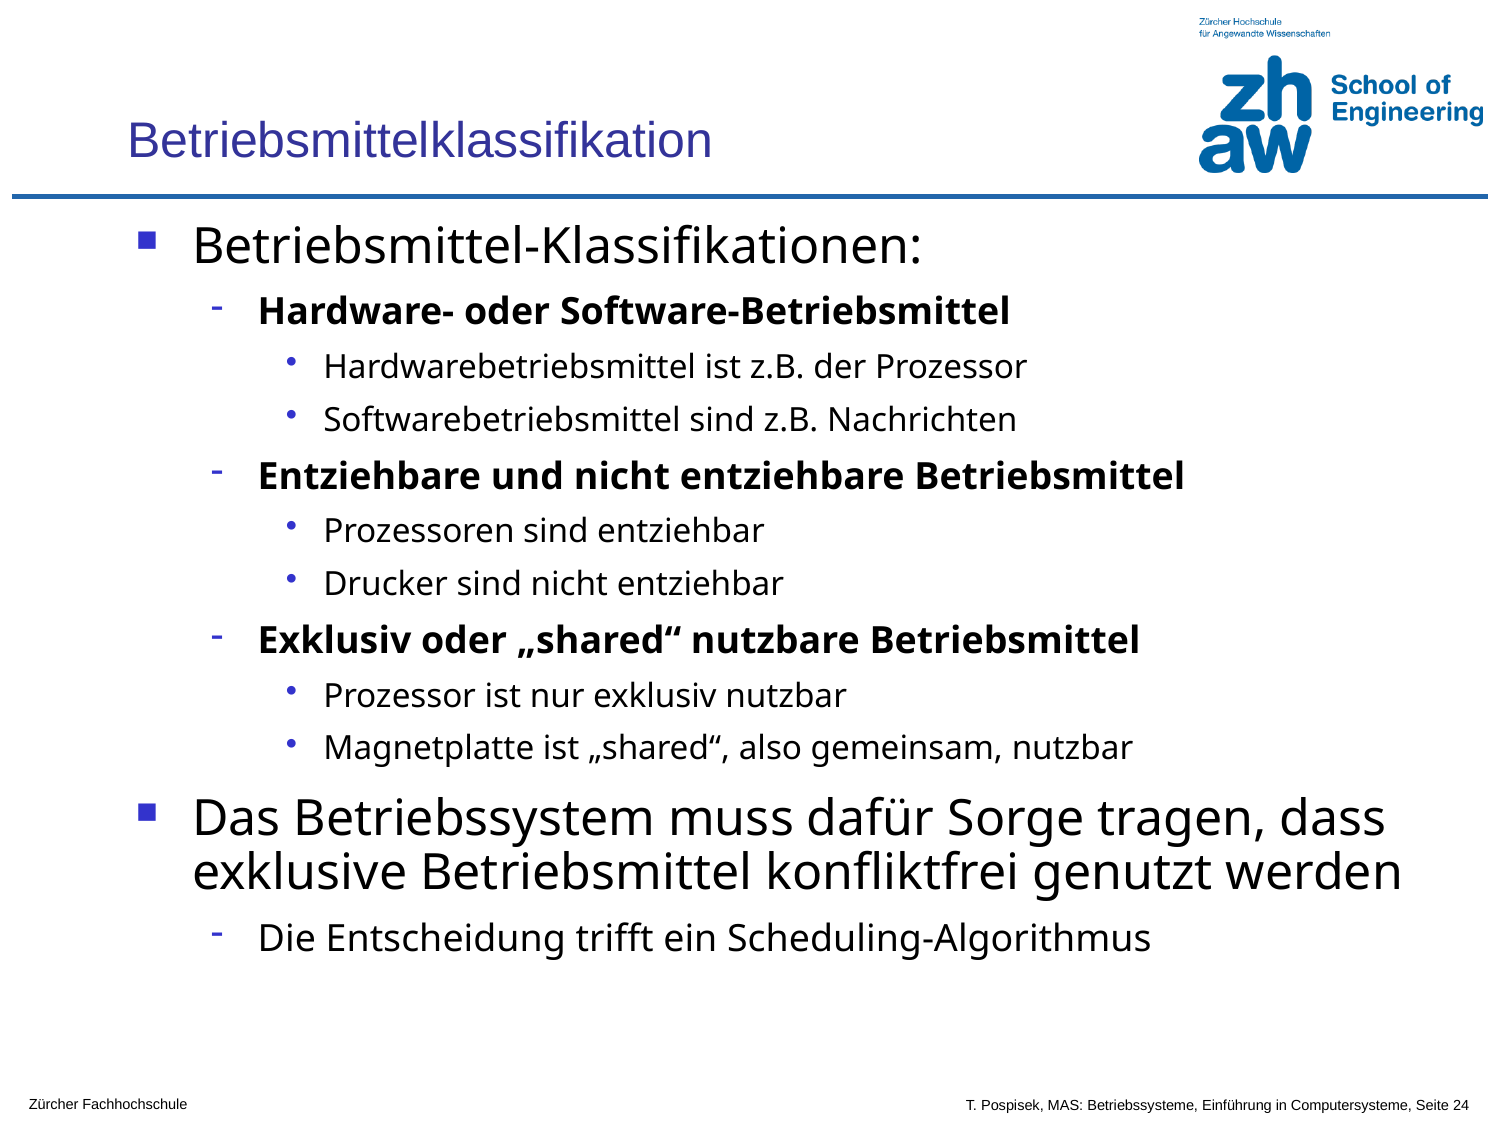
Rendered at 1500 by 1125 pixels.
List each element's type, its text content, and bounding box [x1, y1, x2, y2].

list Betriebsmittel-Klassifikationen: Hardware- oder Software-Betriebsmittel Hardwarebetriebsmittel ist z.B. der Prozessor Softwarebetriebsmittel sind z.B. Nachrichten Entziehbare und nicht entziehbare Betriebsmittel Prozessoren sind entziehbar Drucker sind nicht entziehbar Exklusiv oder „shared“ nutzbare Betriebsmittel Prozessor ist nur exklusiv nutzbar Magnetplatte ist „shared“, also gemeinsam, nutzbar Das Betriebssystem muss dafür Sorge tragen, dass exklusive Betriebsmittel konfliktfrei genutzt werden Die Entscheidung trifft ein Scheduling-Algorithmus [120, 212, 1425, 932]
title Betriebsmittelklassifikation [112, 50, 1391, 175]
picture [1199, 18, 1483, 173]
